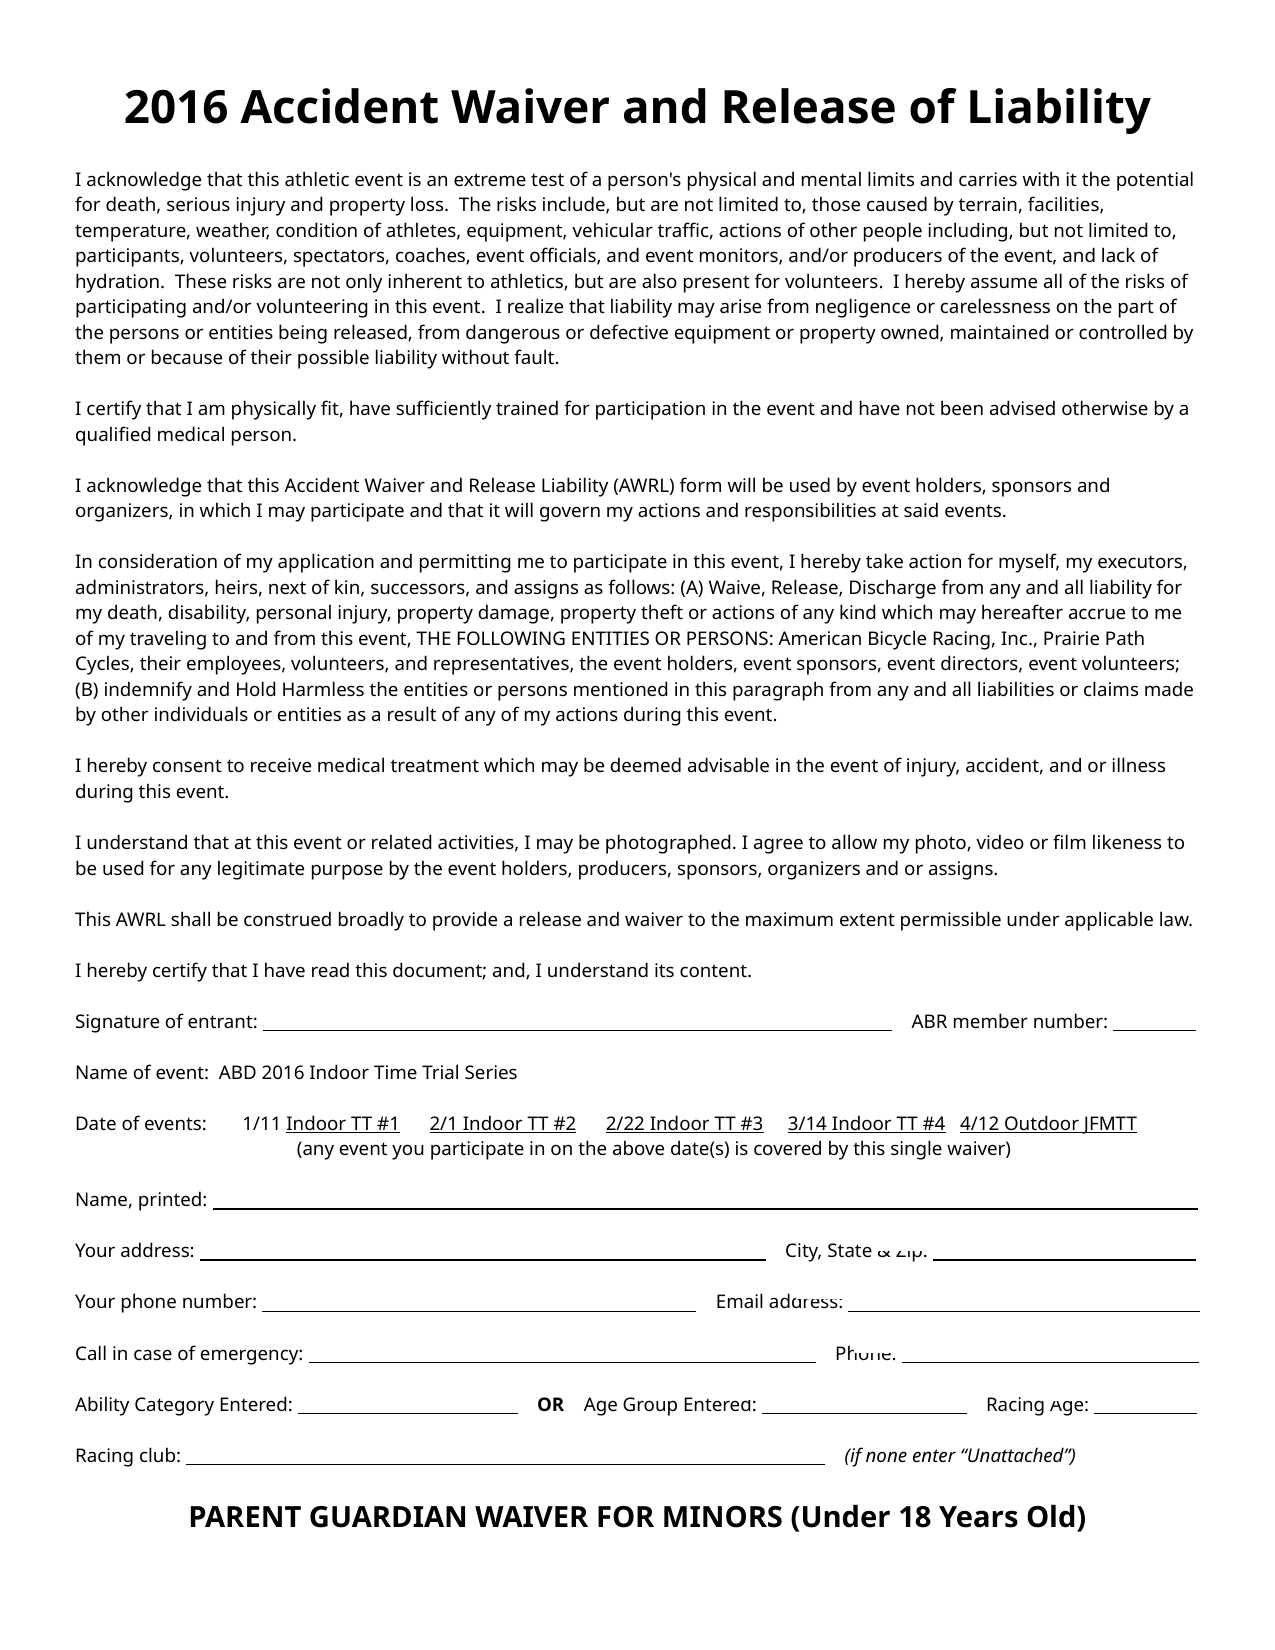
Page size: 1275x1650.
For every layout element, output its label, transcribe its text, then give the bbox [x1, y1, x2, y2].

text This AWRL shall be construed broadly to provide a release and waiver to the maximum extent permissible under applicable law. [75, 906, 1200, 931]
text Name, printed: [75, 1187, 1200, 1212]
text I hereby certify that I have read this document; and, I understand its content. [75, 957, 1200, 982]
text Ability Category Entered: OR Age Group Entered: Racing Age: [75, 1391, 1200, 1416]
text I certify that I am physically fit, have sufficiently trained for participation in the event and have not been advised otherwise by a qualified medical person. [75, 396, 1200, 447]
text Racing club: (if none enter “Unattached”) [75, 1442, 1200, 1467]
text I acknowledge that this athletic event is an extreme test of a person's physical and mental limits and carries with it the potential for death, serious injury and property loss. The risks include, but are not limited to, those caused by terrain, facilities, temperature, weather, condition of athletes, equipment, vehicular traffic, actions of other people including, but not limited to, participants, volunteers, spectators, coaches, event officials, and event monitors, and/or producers of the event, and lack of hydration. These risks are not only inherent to athletics, but are also present for volunteers. I hereby assume all of the risks of participating and/or volunteering in this event. I realize that liability may arise from negligence or carelessness on the part of the persons or entities being released, from dangerous or defective equipment or property owned, maintained or controlled by them or because of their possible liability without fault. [75, 166, 1200, 370]
text 2016 Accident Waiver and Release of Liability [75, 75, 1200, 137]
text In consideration of my application and permitting me to participate in this event, I hereby take action for myself, my executors, administrators, heirs, next of kin, successors, and assigns as follows: (A) Waive, Release, Discharge from any and all liability for my death, disability, personal injury, property damage, property theft or actions of any kind which may hereafter accrue to me of my traveling to and from this event, THE FOLLOWING ENTITIES OR PERSONS: American Bicycle Racing, Inc., Prairie Path Cycles, their employees, volunteers, and representatives, the event holders, event sponsors, event directors, event volunteers; (B) indemnify and Hold Harmless the entities or persons mentioned in this paragraph from any and all liabilities or claims made by other individuals or entities as a result of any of my actions during this event. [75, 549, 1200, 727]
text Call in case of emergency: Phone: [75, 1340, 1200, 1365]
text Your phone number: Email address: [75, 1289, 1200, 1314]
text Signature of entrant: ABR member number: [75, 1008, 1200, 1033]
text (any event you participate in on the above date(s) is covered by this single waiver) [75, 1136, 1200, 1161]
text Your address: City, State & Zip: [75, 1238, 1200, 1263]
text I hereby consent to receive medical treatment which may be deemed advisable in the event of injury, accident, and or illness during this event. [75, 753, 1200, 804]
text PARENT GUARDIAN WAIVER FOR MINORS (Under 18 Years Old) [75, 1496, 1200, 1536]
text Date of events: 1/11 Indoor TT #1 2/1 Indoor TT #2 2/22 Indoor TT #3 3/14 Indoor TT #4 4/12 Outdoor JFMTT [75, 1110, 1200, 1136]
text I understand that at this event or related activities, I may be photographed. I agree to allow my photo, video or film likeness to be used for any legitimate purpose by the event holders, producers, sponsors, organizers and or assigns. [75, 829, 1200, 880]
text Name of event: ABD 2016 Indoor Time Trial Series [75, 1059, 1200, 1084]
text I acknowledge that this Accident Waiver and Release Liability (AWRL) form will be used by event holders, sponsors and organizers, in which I may participate and that it will govern my actions and responsibilities at said events. [75, 472, 1200, 523]
